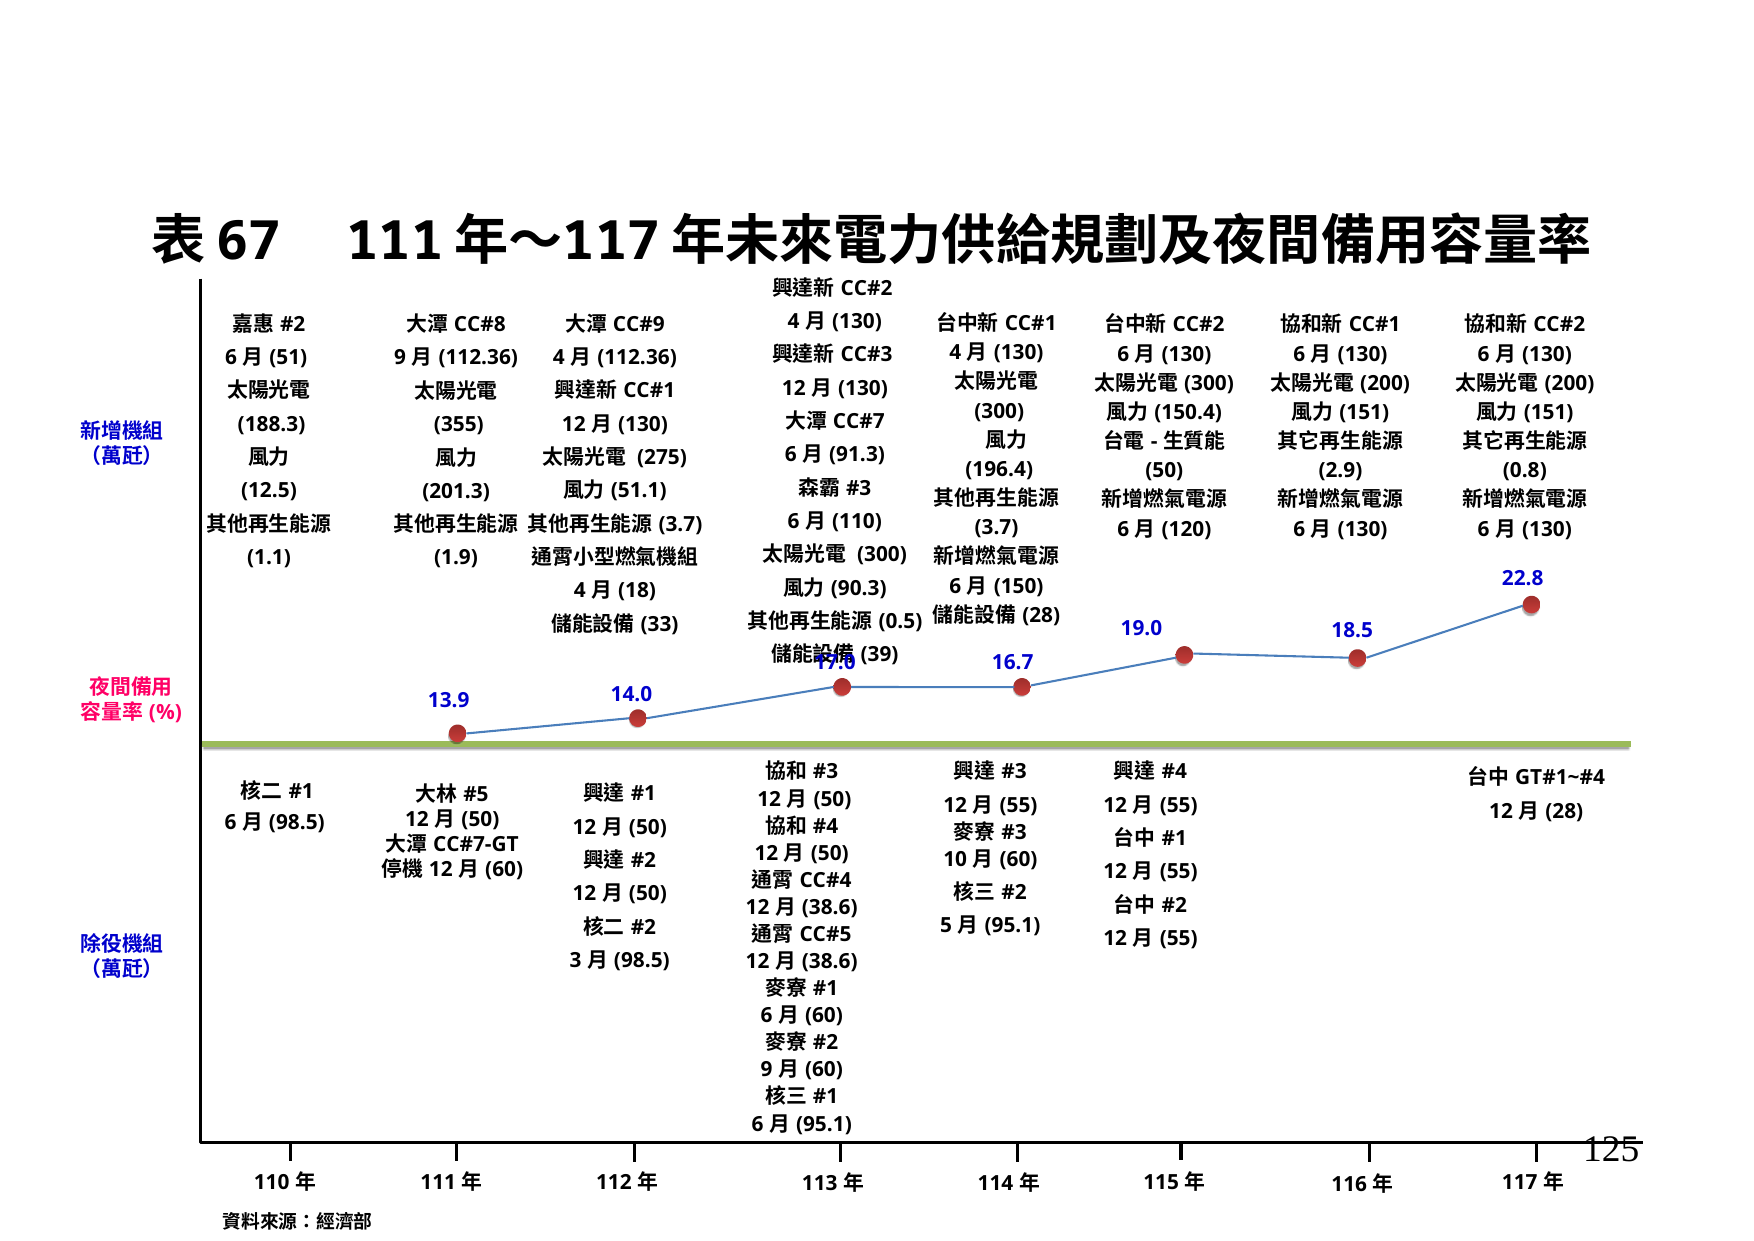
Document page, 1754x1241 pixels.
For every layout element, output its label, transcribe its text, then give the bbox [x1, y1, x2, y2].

text 表67 111年～117年未來電力供給規劃及夜間備用容量率 [103, 163, 1639, 288]
